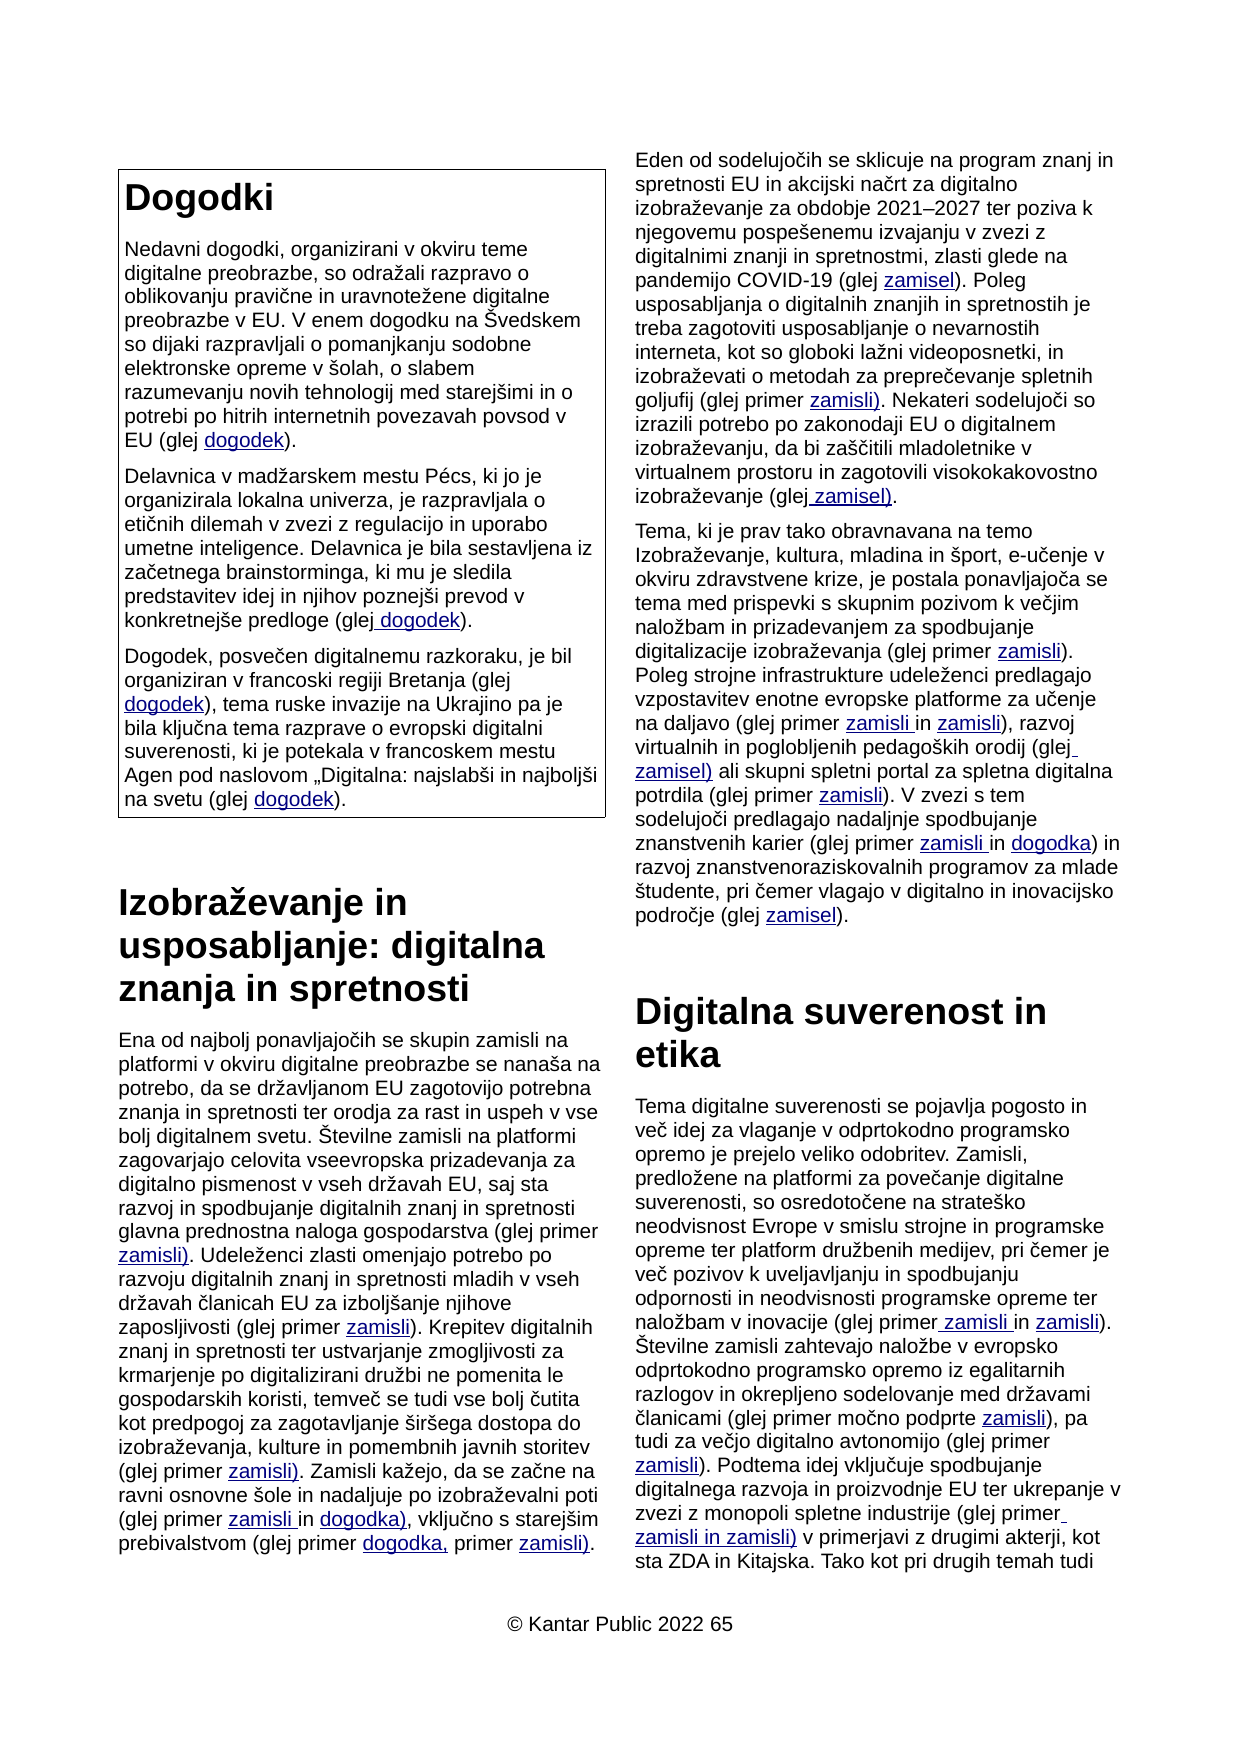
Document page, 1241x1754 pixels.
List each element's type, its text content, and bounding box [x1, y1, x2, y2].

subtitle Digitalna suverenost in etika [635, 989, 1122, 1075]
text Nedavni dogodki, organizirani v okviru teme digitalne preobrazbe, so odražali razpravo o oblikovanju pravične in uravnotežene digitalne preobrazbe v EU. V enem dogodku na Švedskem so dijaki razpravljali o pomanjkanju sodobne elektronske opreme v šolah, o slabem razumevanju novih tehnologij med starejšimi in o potrebi po hitrih internetnih povezavah povsod v EU (glej dogodek). [119, 230, 605, 452]
subtitle Dogodki [119, 170, 605, 218]
text Dogodek, posvečen digitalnemu razkoraku, je bil organiziran v francoski regiji Bretanja (glej dogodek), tema ruske invazije na Ukrajino pa je bila ključna tema razprave o evropski digitalni suverenosti, ki je potekala v francoskem mestu Agen pod naslovom „Digitalna: najslabši in najboljši na svetu (glej dogodek). [119, 637, 605, 817]
text Eden od sodelujočih se sklicuje na program znanj in spretnosti EU in akcijski načrt za digitalno izobraževanje za obdobje 2021–2027 ter poziva k njegovemu pospešenemu izvajanju v zvezi z digitalnimi znanji in spretnostmi, zlasti glede na pandemijo COVID-19 (glej zamisel). Poleg usposabljanja o digitalnih znanjih in spretnostih je treba zagotoviti usposabljanje o nevarnostih interneta, kot so globoki lažni videoposnetki, in izobraževati o metodah za preprečevanje spletnih goljufij (glej primer zamisli). Nekateri sodelujoči so izrazili potrebo po zakonodaji EU o digitalnem izobraževanju, da bi zaščitili mladoletnike v virtualnem prostoru in zagotovili visokokakovostno izobraževanje (glej zamisel). [635, 148, 1122, 507]
text Ena od najbolj ponavljajočih se skupin zamisli na platformi v okviru digitalne preobrazbe se nanaša na potrebo, da se državljanom EU zagotovijo potrebna znanja in spretnosti ter orodja za rast in uspeh v vse bolj digitalnem svetu. Številne zamisli na platformi zagovarjajo celovita vseevropska prizadevanja za digitalno pismenost v vseh državah EU, saj sta razvoj in spodbujanje digitalnih znanj in spretnosti glavna prednostna naloga gospodarstva (glej primer zamisli). Udeleženci zlasti omenjajo potrebo po razvoju digitalnih znanj in spretnosti mladih v vseh državah članicah EU za izboljšanje njihove zaposljivosti (glej primer zamisli). Krepitev digitalnih znanj in spretnosti ter ustvarjanje zmogljivosti za krmarjenje po digitalizirani družbi ne pomenita le gospodarskih koristi, temveč se tudi vse bolj čutita kot predpogoj za zagotavljanje širšega dostopa do izobraževanja, kulture in pomembnih javnih storitev (glej primer zamisli). Zamisli kažejo, da se začne na ravni osnovne šole in nadaljuje po izobraževalni poti (glej primer zamisli in dogodka), vključno s starejšim prebivalstvom (glej primer dogodka, primer zamisli). [118, 1028, 605, 1555]
text Delavnica v madžarskem mestu Pécs, ki jo je organizirala lokalna univerza, je razpravljala o etičnih dilemah v zvezi z regulacijo in uporabo umetne inteligence. Delavnica je bila sestavljena iz začetnega brainstorminga, ki mu je sledila predstavitev idej in njihov poznejši prevod v konkretnejše predloge (glej dogodek). [119, 458, 605, 632]
text Tema, ki je prav tako obravnavana na temo Izobraževanje, kultura, mladina in šport, e-učenje v okviru zdravstvene krize, je postala ponavljajoča se tema med prispevki s skupnim pozivom k večjim naložbam in prizadevanjem za spodbujanje digitalizacije izobraževanja (glej primer zamisli). Poleg strojne infrastrukture udeleženci predlagajo vzpostavitev enotne evropske platforme za učenje na daljavo (glej primer zamisli in zamisli), razvoj virtualnih in poglobljenih pedagoških orodij (glej zamisel) ali skupni spletni portal za spletna digitalna potrdila (glej primer zamisli). V zvezi s tem sodelujoči predlagajo nadaljnje spodbujanje znanstvenih karier (glej primer zamisli in dogodka) in razvoj znanstvenoraziskovalnih programov za mlade študente, pri čemer vlagajo v digitalno in inovacijsko področje (glej zamisel). [635, 519, 1122, 927]
subtitle Izobraževanje in usposabljanje: digitalna znanja in spretnosti [118, 880, 605, 1009]
text Tema digitalne suverenosti se pojavlja pogosto in več idej za vlaganje v odprtokodno programsko opremo je prejelo veliko odobritev. Zamisli, predložene na platformi za povečanje digitalne suverenosti, so osredotočene na strateško neodvisnost Evrope v smislu strojne in programske opreme ter platform družbenih medijev, pri čemer je več pozivov k uveljavljanju in spodbujanju odpornosti in neodvisnosti programske opreme ter naložbam v inovacije (glej primer zamisli in zamisli). Številne zamisli zahtevajo naložbe v evropsko odprtokodno programsko opremo iz egalitarnih razlogov in okrepljeno sodelovanje med državami članicami (glej primer močno podprte zamisli), pa tudi za večjo digitalno avtonomijo (glej primer zamisli). Podtema idej vključuje spodbujanje digitalnega razvoja in proizvodnje EU ter ukrepanje v zvezi z monopoli spletne industrije (glej primer zamisli in zamisli) v primerjavi z drugimi akterji, kot sta ZDA in Kitajska. Tako kot pri drugih temah tudi [635, 1094, 1122, 1573]
